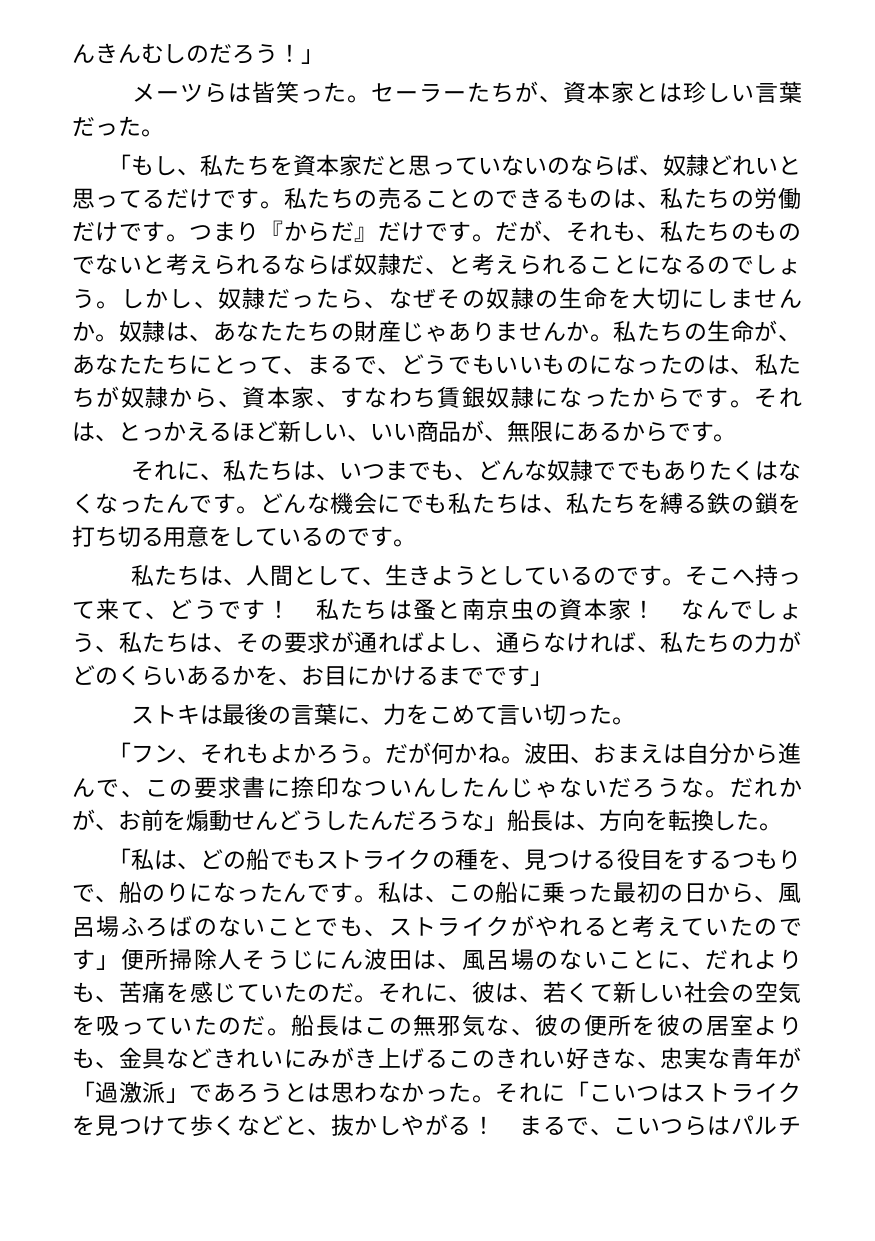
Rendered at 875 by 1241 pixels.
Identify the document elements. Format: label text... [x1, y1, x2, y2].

text ストキは最後の言葉に、力をこめて言い切った。 [72, 697, 802, 730]
text メーツらは皆笑った。セーラーたちが、資本家とは珍しい言葉だった。 [72, 75, 802, 142]
text んきんむしのだろう！」 [72, 36, 802, 69]
text 私たちは、人間として、生きようとしているのです。そこへ持って来て、どうです！ 私たちは蚤と南京虫の資本家！ なんでしょう、私たちは、その要求が通ればよし、通らなければ、私たちの力がどのくらいあるかを、お目にかけるまでです」 [72, 558, 802, 691]
text 「私は、どの船でもストライクの種を、見つける役目をするつもりで、船のりになったんです。私は、この船に乗った最初の日から、風呂場ふろばのないことでも、ストライクがやれると考えていたのです」便所掃除人そうじにん波田は、風呂場のないことに、だれよりも、苦痛を感じていたのだ。それに、彼は、若くて新しい社会の空気を吸っていたのだ。船長はこの無邪気な、彼の便所を彼の居室よりも、金具などきれいにみがき上げるこのきれい好きな、忠実な青年が「過激派」であろうとは思わなかった。それに「こいつはストライクを見つけて歩くなどと、抜かしやがる！ まるで、こいつらはパルチ [72, 842, 802, 1141]
text 「もし、私たちを資本家だと思っていないのならば、奴隷どれいと思ってるだけです。私たちの売ることのできるものは、私たちの労働だけです。つまり『からだ』だけです。だが、それも、私たちのものでないと考えられるならば奴隷だ、と考えられることになるのでしょう。しかし、奴隷だったら、なぜその奴隷の生命を大切にしませんか。奴隷は、あなたたちの財産じゃありませんか。私たちの生命が、あなたたちにとって、まるで、どうでもいいものになったのは、私たちが奴隷から、資本家、すなわち賃銀奴隷になったからです。それは、とっかえるほど新しい、いい商品が、無限にあるからです。 [72, 148, 802, 447]
text それに、私たちは、いつまでも、どんな奴隷ででもありたくはなくなったんです。どんな機会にでも私たちは、私たちを縛る鉄の鎖を打ち切る用意をしているのです。 [72, 453, 802, 552]
text 「フン、それもよかろう。だが何かね。波田、おまえは自分から進んで、この要求書に捺印なついんしたんじゃないだろうな。だれかが、お前を煽動せんどうしたんだろうな」船長は、方向を転換した。 [72, 736, 802, 836]
